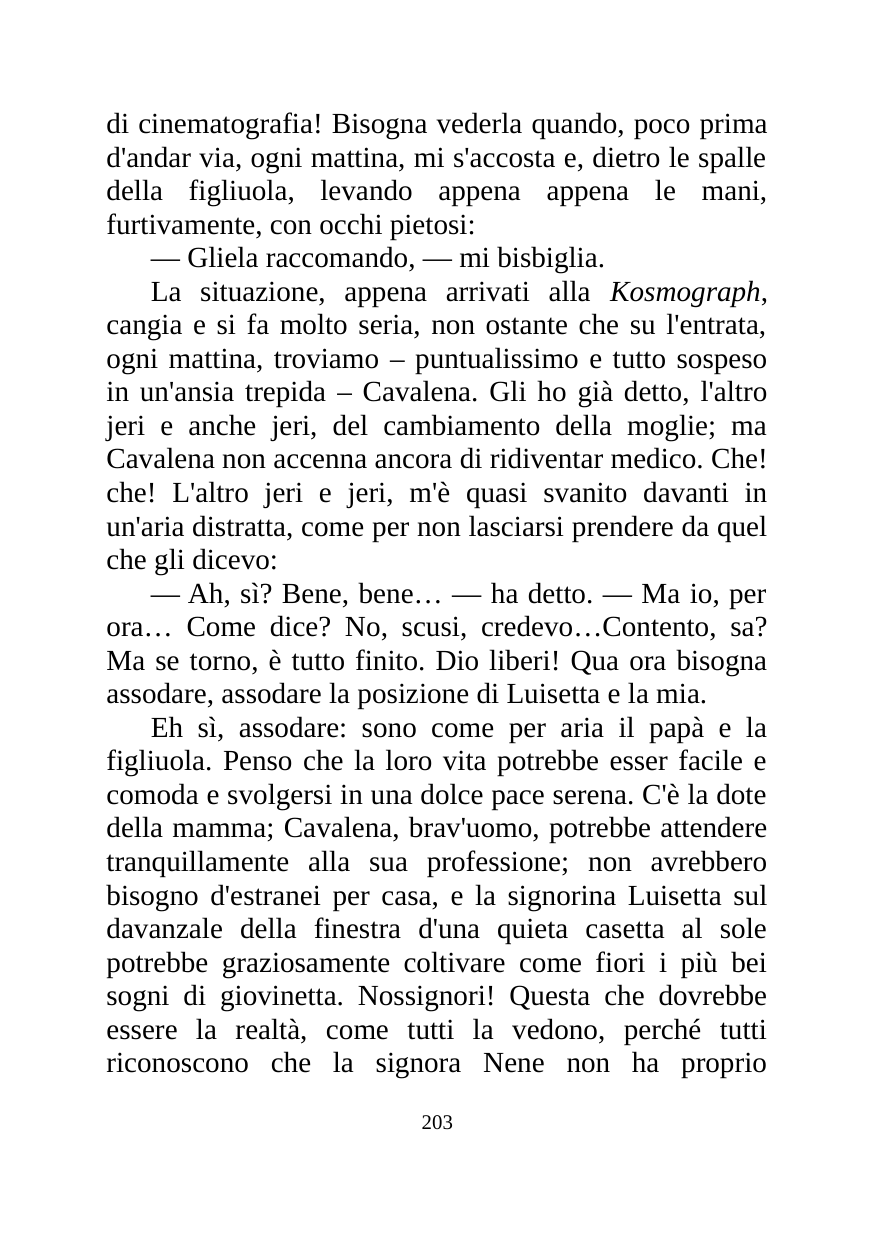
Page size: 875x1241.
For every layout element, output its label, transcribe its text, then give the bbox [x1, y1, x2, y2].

text di cinematografia! Bisogna vederla quando, poco prima d'andar via, ogni mattina, mi s'accosta e, dietro le spalle della figliuola, levando appena appena le mani, furtivamente, con occhi pietosi: [106, 106, 768, 240]
text — Ah, sì? Bene, bene… — ha detto. — Ma io, per ora… Come dice? No, scusi, credevo…Contento, sa? Ma se torno, è tutto finito. Dio liberi! Qua ora bisogna assodare, assodare la posizione di Luisetta e la mia. [106, 576, 768, 710]
text — Gliela raccomando, — mi bisbiglia. [106, 240, 768, 274]
text Eh sì, assodare: sono come per aria il papà e la figliuola. Penso che la loro vita potrebbe esser facile e comoda e svolgersi in una dolce pace serena. C'è la dote della mamma; Cavalena, brav'uomo, potrebbe attendere tranquillamente alla sua professione; non avrebbero bisogno d'estranei per casa, e la signorina Luisetta sul davanzale della finestra d'una quieta casetta al sole potrebbe graziosamente coltivare come fiori i più bei sogni di giovinetta. Nossignori! Questa che dovrebbe essere la realtà, come tutti la vedono, perché tutti riconoscono che la signora Nene non ha proprio [106, 710, 768, 1079]
text La situazione, appena arrivati alla Kosmograph, cangia e si fa molto seria, non ostante che su l'entrata, ogni mattina, troviamo – puntualissimo e tutto sospeso in un'ansia trepida – Cavalena. Gli ho già detto, l'altro jeri e anche jeri, del cambiamento della moglie; ma Cavalena non accenna ancora di ridiventar medico. Che! che! L'altro jeri e jeri, m'è quasi svanito davanti in un'aria distratta, come per non lasciarsi prendere da quel che gli dicevo: [106, 274, 768, 576]
